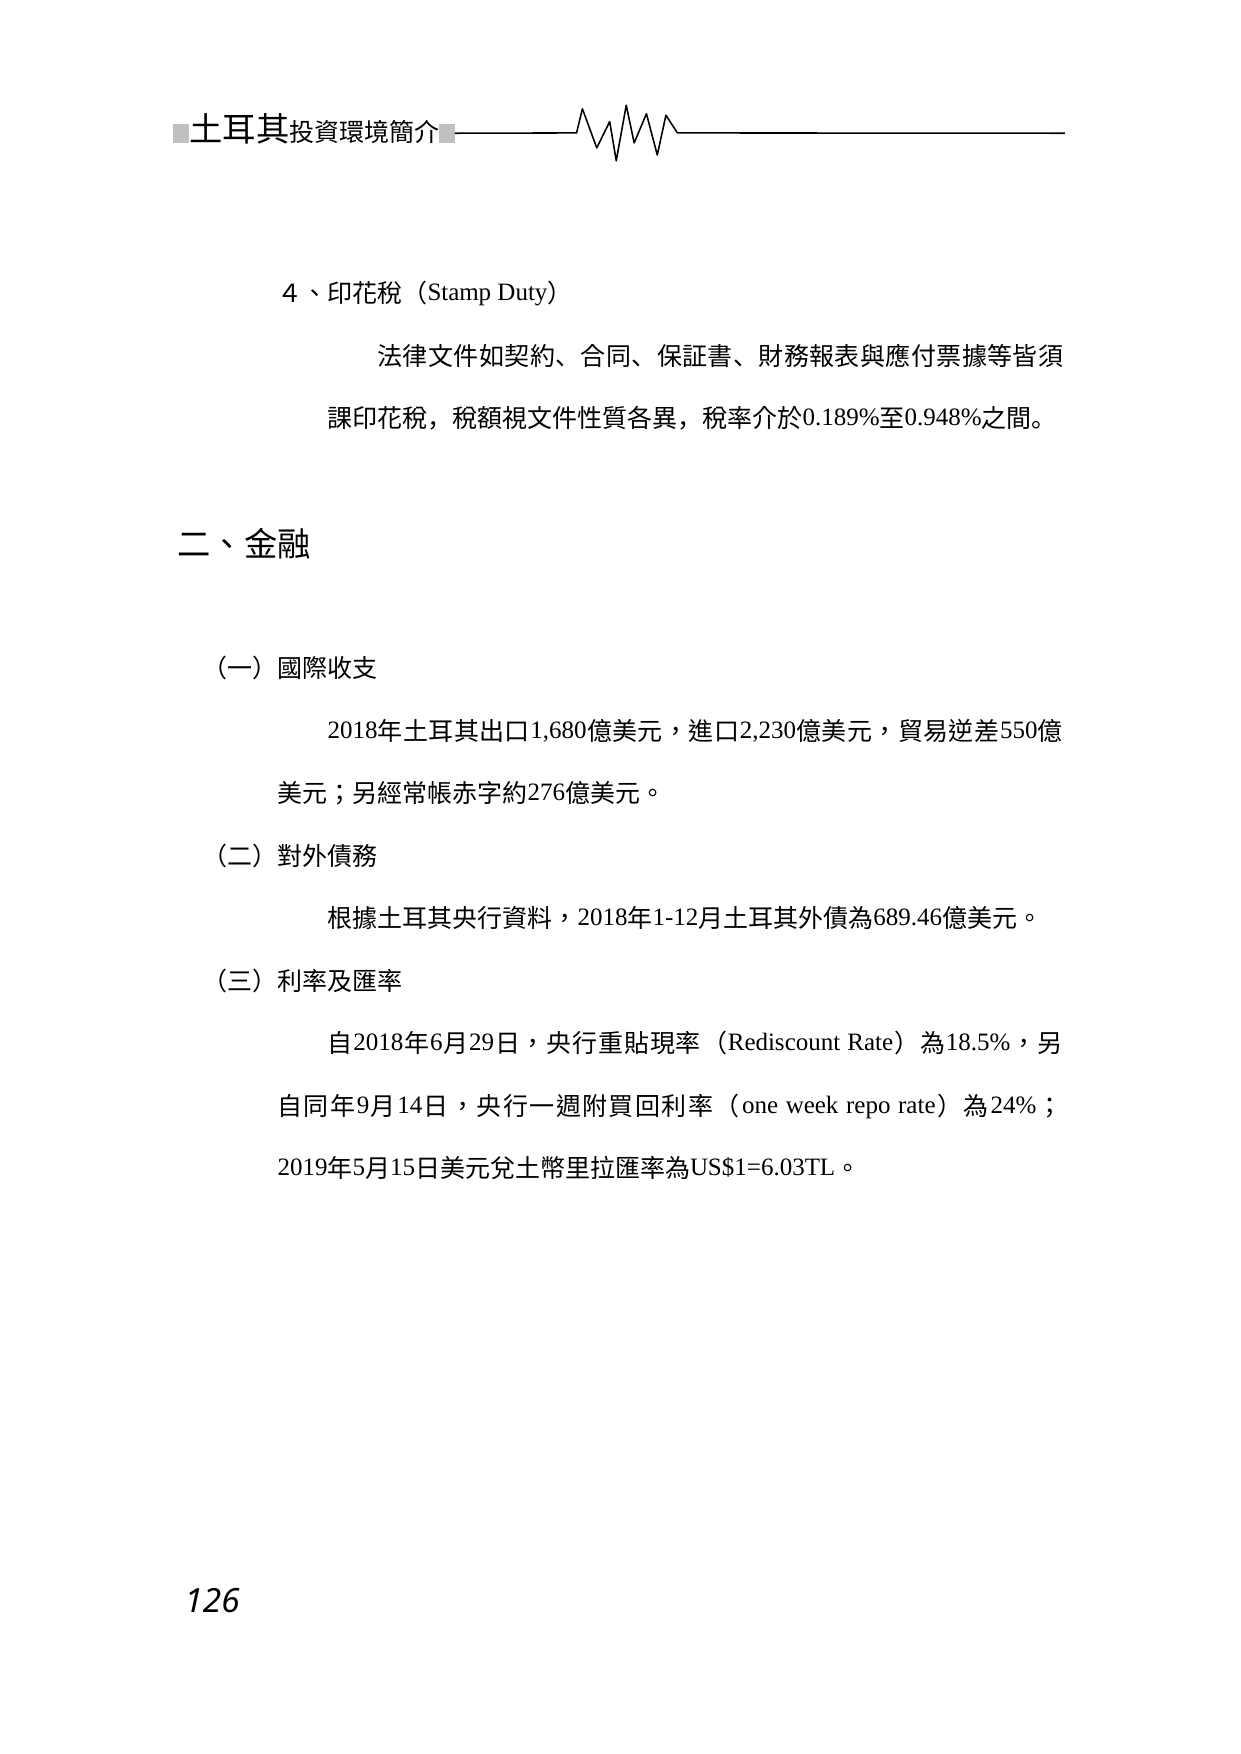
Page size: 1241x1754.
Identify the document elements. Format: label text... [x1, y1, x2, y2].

text 根據土耳其央行資料，2018年1-12月土耳其外債為689.46億美元。 [277, 875, 1063, 938]
text 法律文件如契約、合同、保証書、財務報表與應付票據等皆須課印花稅，稅額視文件性質各異，稅率介於0.189%至0.948%之間。 [327, 313, 1063, 438]
text 2018年土耳其出口1,680億美元，進口2,230億美元，貿易逆差550億美元；另經常帳赤字約276億美元。 [277, 688, 1063, 813]
text 自2018年6月29日，央行重貼現率（Rediscount Rate）為18.5%，另自同年9月14日，央行一週附買回利率（one week repo rate）為24%；2019年5月15日美元兌土幣里拉匯率為US$1=6.03TL。 [277, 1000, 1063, 1188]
text 二、金融 [177, 500, 1063, 563]
text （三）利率及匯率 [202, 938, 1063, 1000]
text （二）對外債務 [202, 813, 1063, 875]
text （一）國際收支 [202, 625, 1063, 688]
text ４、印花稅（Stamp Duty） [277, 250, 1063, 313]
